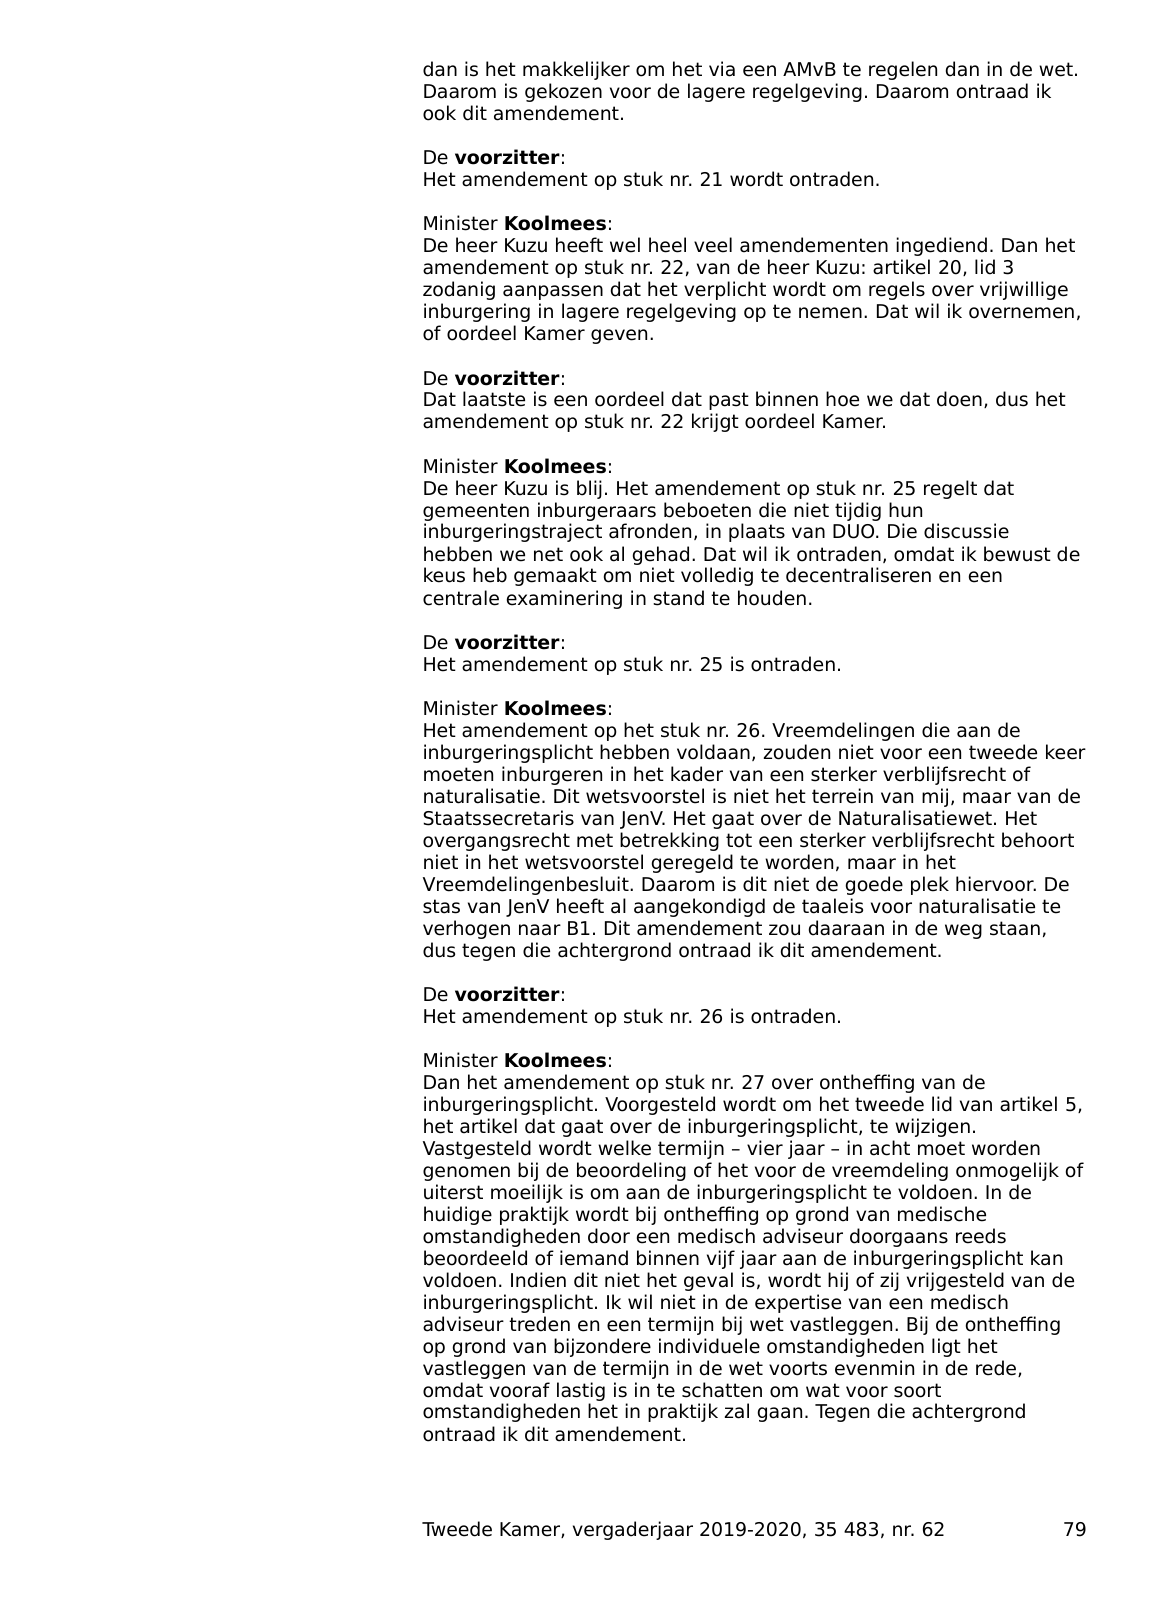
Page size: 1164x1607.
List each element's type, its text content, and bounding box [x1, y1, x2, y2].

text Minister Koolmees: [422, 1050, 1087, 1072]
text Het amendement op stuk nr. 26 is ontraden. [422, 1006, 1087, 1028]
text De voorzitter: [422, 147, 1087, 169]
text Minister Koolmees: [422, 698, 1087, 720]
text Het amendement op het stuk nr. 26. Vreemdelingen die aan de inburgeringsplicht hebben voldaan, zouden niet voor een tweede keer moeten inburgeren in het kader van een sterker verblijfsrecht of naturalisatie. Dit wetsvoorstel is niet het terrein van mij, maar van de Staatssecretaris van JenV. Het gaat over de Naturalisatiewet. Het overgangsrecht met betrekking tot een sterker verblijfsrecht behoort niet in het wetsvoorstel geregeld te worden, maar in het Vreemdelingenbesluit. Daarom is dit niet de goede plek hiervoor. De stas van JenV heeft al aangekondigd de taaleis voor naturalisatie te verhogen naar B1. Dit amendement zou daaraan in de weg staan, dus tegen die achtergrond ontraad ik dit amendement. [422, 720, 1087, 961]
text Het amendement op stuk nr. 25 is ontraden. [422, 653, 1087, 676]
text De voorzitter: [422, 632, 1087, 653]
text Dan het amendement op stuk nr. 27 over ontheffing van de inburgeringsplicht. Voorgesteld wordt om het tweede lid van artikel 5, het artikel dat gaat over de inburgeringsplicht, te wijzigen. Vastgesteld wordt welke termijn – vier jaar – in acht moet worden genomen bij de beoordeling of het voor de vreemdeling onmogelijk of uiterst moeilijk is om aan de inburgeringsplicht te voldoen. In de huidige praktijk wordt bij ontheffing op grond van medische omstandigheden door een medisch adviseur doorgaans reeds beoordeeld of iemand binnen vijf jaar aan de inburgeringsplicht kan voldoen. Indien dit niet het geval is, wordt hij of zij vrijgesteld van de inburgeringsplicht. Ik wil niet in de expertise van een medisch adviseur treden en een termijn bij wet vastleggen. Bij de ontheffing op grond van bijzondere individuele omstandigheden ligt het vastleggen van de termijn in de wet voorts evenmin in de rede, omdat vooraf lastig is in te schatten om wat voor soort omstandigheden het in praktijk zal gaan. Tegen die achtergrond ontraad ik dit amendement. [422, 1072, 1087, 1445]
text Dat laatste is een oordeel dat past binnen hoe we dat doen, dus het amendement op stuk nr. 22 krijgt oordeel Kamer. [422, 389, 1087, 433]
text De voorzitter: [422, 367, 1087, 389]
text dan is het makkelijker om het via een AMvB te regelen dan in de wet. Daarom is gekozen voor de lagere regelgeving. Daarom ontraad ik ook dit amendement. [422, 59, 1087, 125]
text Het amendement op stuk nr. 21 wordt ontraden. [422, 169, 1087, 191]
text De heer Kuzu is blij. Het amendement op stuk nr. 25 regelt dat gemeenten inburgeraars beboeten die niet tijdig hun inburgeringstraject afronden, in plaats van DUO. Die discussie hebben we net ook al gehad. Dat wil ik ontraden, omdat ik bewust de keus heb gemaakt om niet volledig te decentraliseren en een centrale examinering in stand te houden. [422, 477, 1087, 609]
text Minister Koolmees: [422, 213, 1087, 235]
text De heer Kuzu heeft wel heel veel amendementen ingediend. Dan het amendement op stuk nr. 22, van de heer Kuzu: artikel 20, lid 3 zodanig aanpassen dat het verplicht wordt om regels over vrijwillige inburgering in lagere regelgeving op te nemen. Dat wil ik overnemen, of oordeel Kamer geven. [422, 235, 1087, 345]
text Minister Koolmees: [422, 456, 1087, 477]
text De voorzitter: [422, 984, 1087, 1006]
